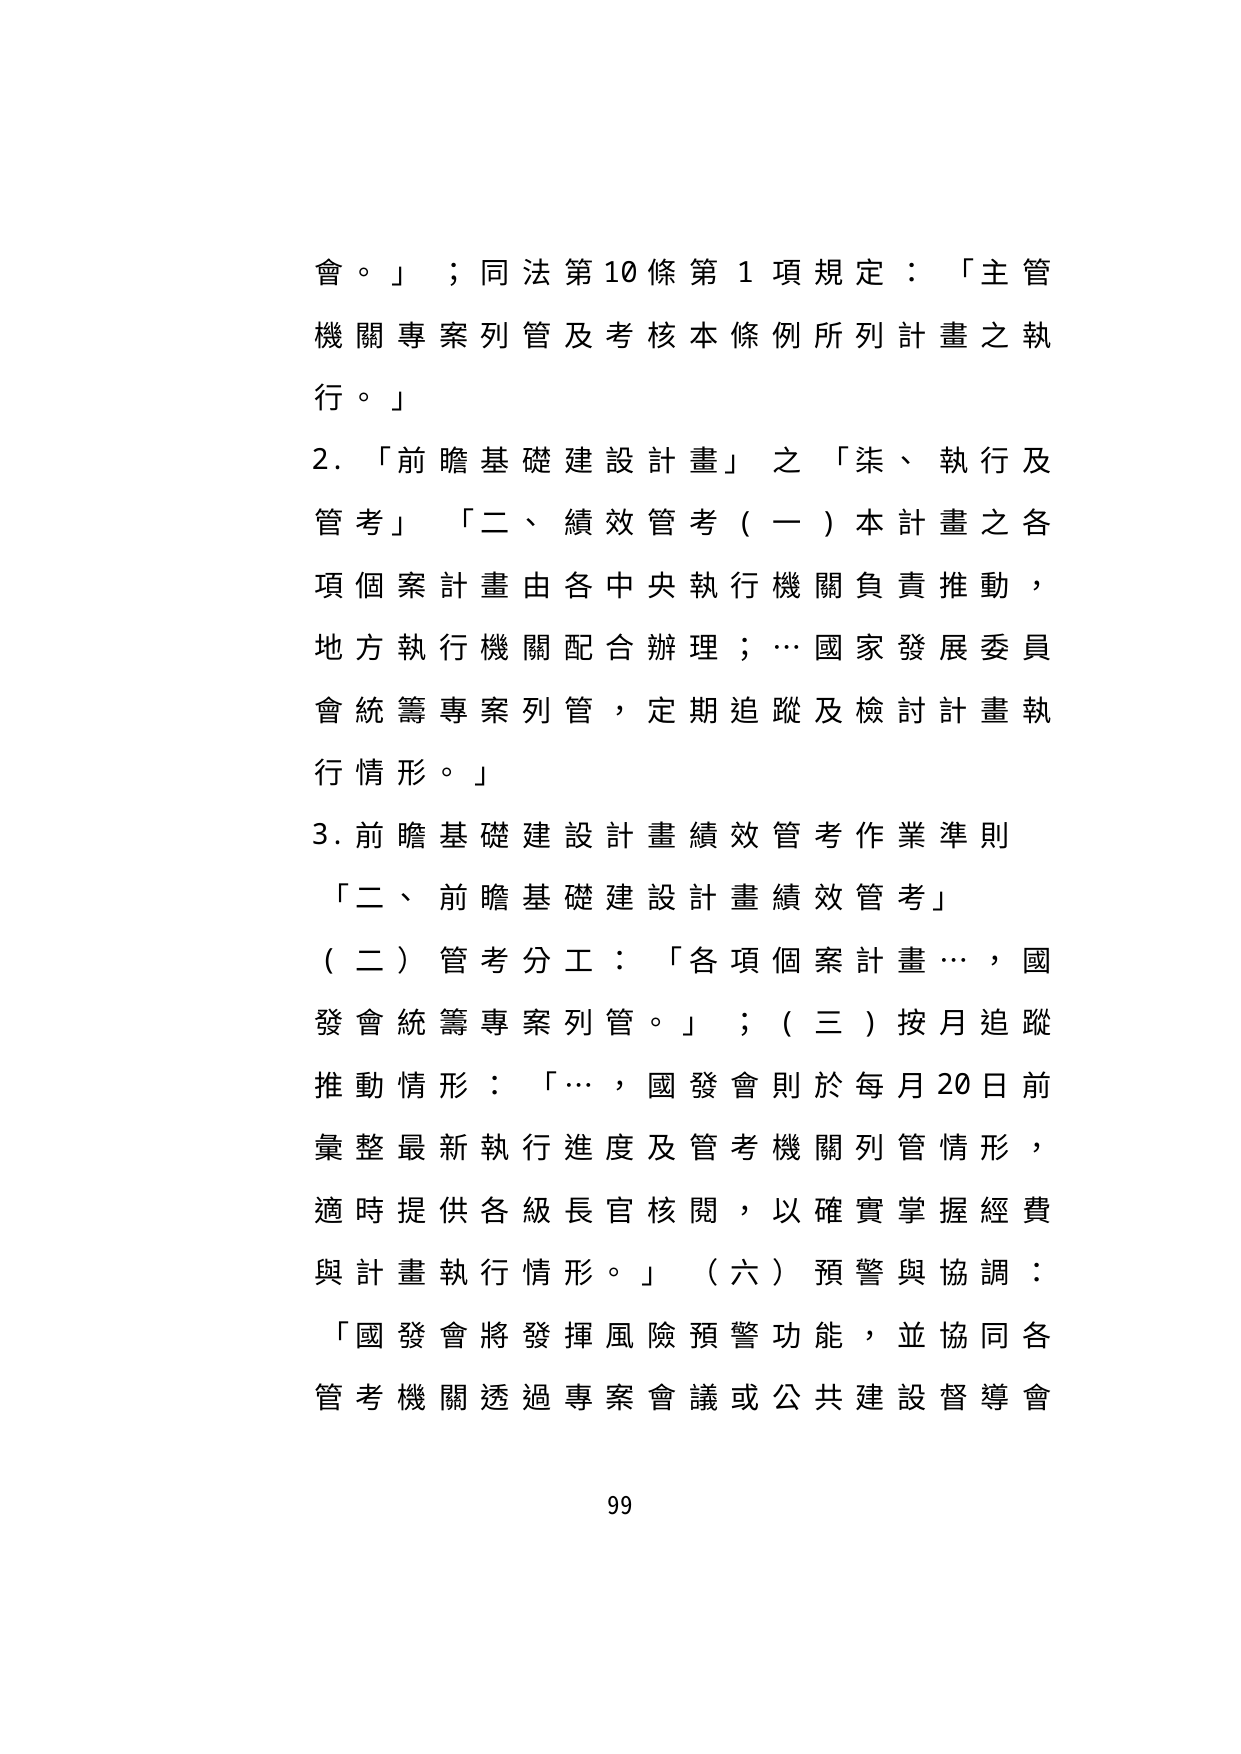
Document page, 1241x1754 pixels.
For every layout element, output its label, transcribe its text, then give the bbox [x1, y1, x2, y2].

text 會。」；同法第10條第1項規定：「主管機關專案列管及考核本條例所列計畫之執行。」 [271, 229, 1058, 417]
text 2.「前瞻基礎建設計畫」之「柒、執行及管考」「二、績效管考(一)本計畫之各項個案計畫由各中央執行機關負責推動，地方執行機關配合辦理；…國家發展委員會統籌專案列管，定期追蹤及檢討計畫執行情形。」 [271, 417, 1058, 792]
text 3.前瞻基礎建設計畫績效管考作業準則「二、前瞻基礎建設計畫績效管考」(二）管考分工：「各項個案計畫…，國發會統籌專案列管。」；(三)按月追蹤推動情形：「…，國發會則於每月20日前彙整最新執行進度及管考機關列管情形，適時提供各級長官核閱，以確實掌握經費與計畫執行情形。」（六）預警與協調：「國發會將發揮風險預警功能，並協同各管考機關透過專案會議或公共建設督導會 [271, 792, 1058, 1417]
